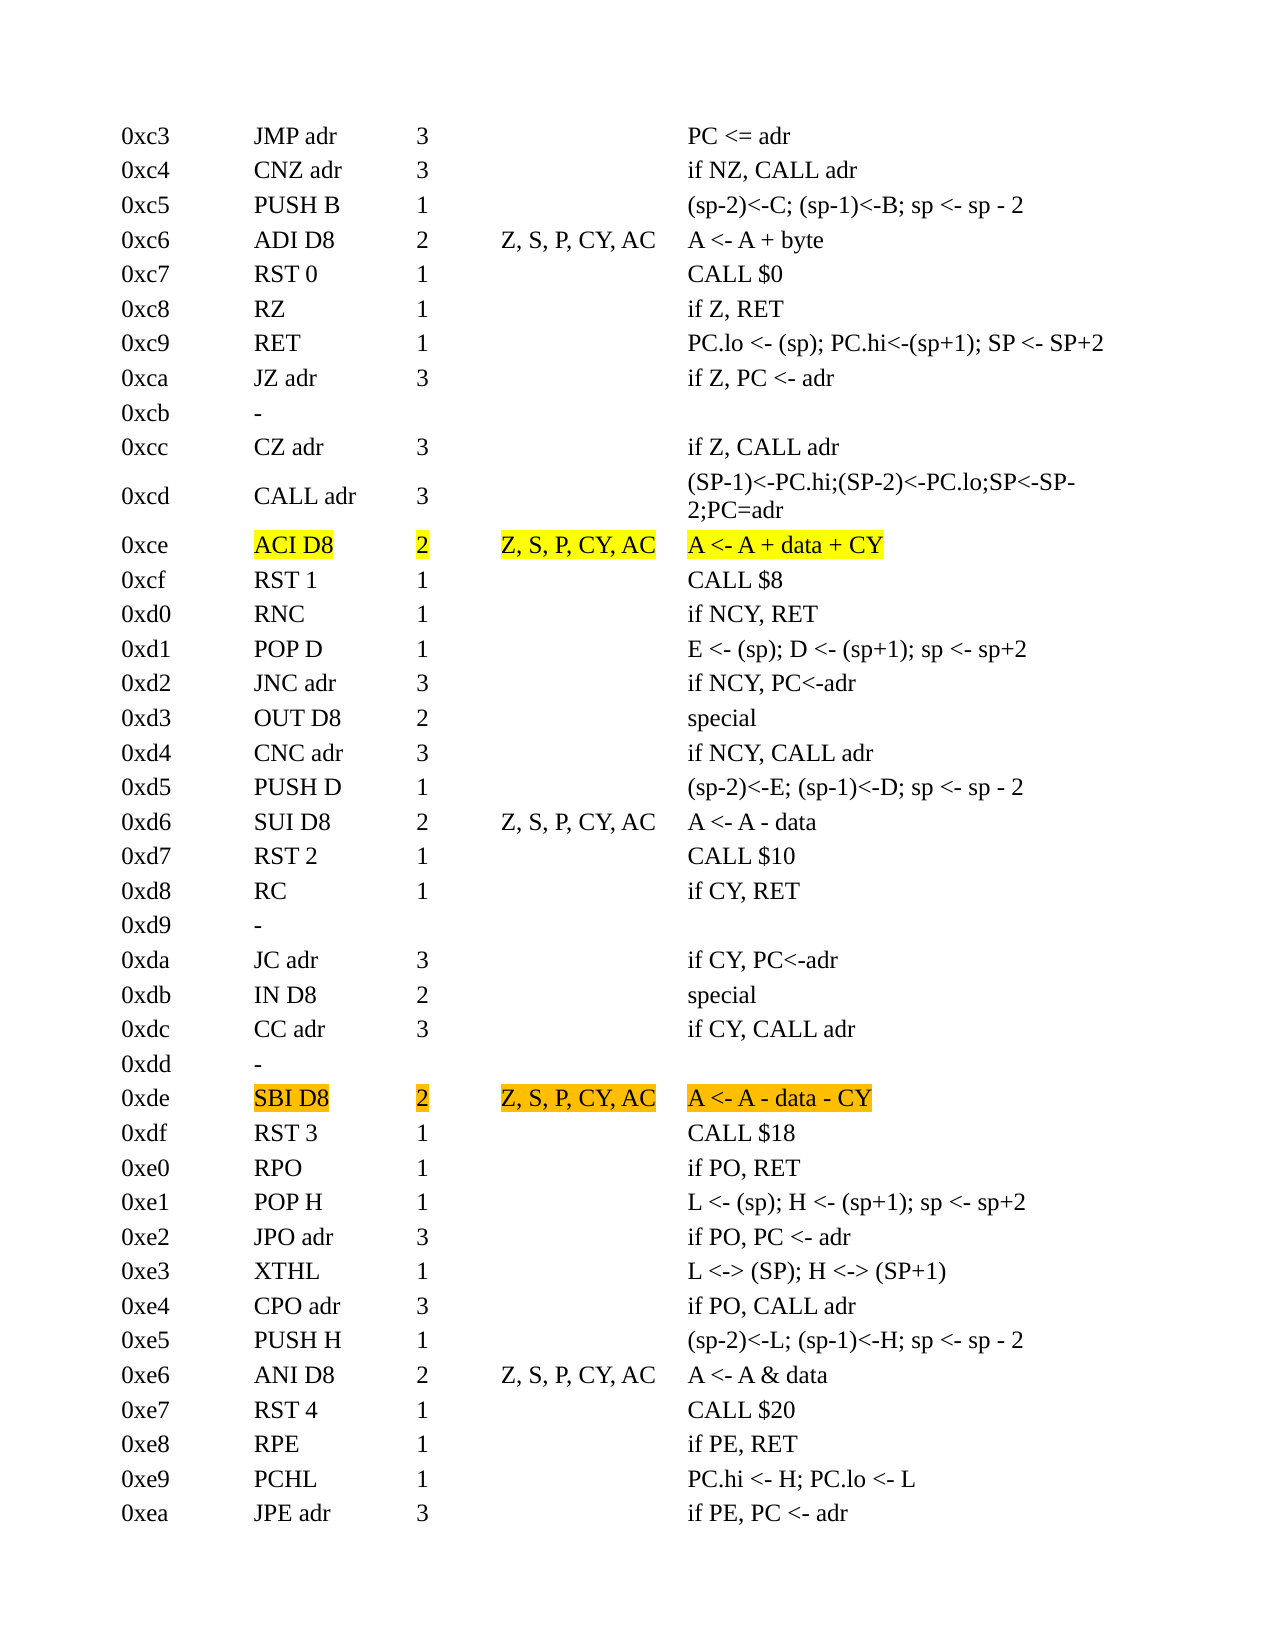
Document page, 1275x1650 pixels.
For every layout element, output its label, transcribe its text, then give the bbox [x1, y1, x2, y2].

table_cell [498, 631, 684, 666]
table_cell CALL adr [251, 464, 413, 527]
table_cell 2 [413, 1357, 498, 1392]
table_cell 1 [413, 326, 498, 360]
table_cell 0xd5 [118, 769, 251, 804]
table_cell RST 3 [251, 1115, 413, 1150]
table_cell 1 [413, 1392, 498, 1426]
table_cell CALL $0 [684, 256, 1157, 291]
table_cell RPE [251, 1426, 413, 1461]
table_cell [498, 326, 684, 360]
table_cell JNC adr [251, 666, 413, 700]
table_cell PC.hi <- H; PC.lo <- L [684, 1461, 1157, 1496]
table_cell [498, 187, 684, 222]
table_cell 0xc7 [118, 256, 251, 291]
table_cell A <- A - data - CY [684, 1081, 1157, 1115]
table_cell CNZ adr [251, 153, 413, 187]
table_cell special [684, 700, 1157, 735]
table_cell 0xca [118, 360, 251, 395]
table_cell [498, 429, 684, 464]
table_cell 0xdf [118, 1115, 251, 1150]
table_cell 0xd8 [118, 873, 251, 908]
table_cell CZ adr [251, 429, 413, 464]
table_cell 0xe1 [118, 1184, 251, 1219]
table_cell 0xd3 [118, 700, 251, 735]
table_cell 2 [413, 222, 498, 256]
table_cell 1 [413, 1461, 498, 1496]
table_cell 3 [413, 1496, 498, 1530]
table_cell 3 [413, 153, 498, 187]
table_cell 0xe4 [118, 1288, 251, 1323]
table_cell 0xdc [118, 1011, 251, 1046]
table_cell 3 [413, 942, 498, 977]
table_cell CALL $8 [684, 562, 1157, 596]
table_cell PCHL [251, 1461, 413, 1496]
table_cell if PE, PC <- adr [684, 1496, 1157, 1530]
table_cell 0xd6 [118, 804, 251, 838]
table_cell CALL $10 [684, 839, 1157, 873]
table_cell RET [251, 326, 413, 360]
table_cell XTHL [251, 1254, 413, 1288]
table_cell 3 [413, 429, 498, 464]
table_cell 0xc6 [118, 222, 251, 256]
table_cell 0xe9 [118, 1461, 251, 1496]
table_cell if NZ, CALL adr [684, 153, 1157, 187]
table_cell [498, 1219, 684, 1253]
table_cell [498, 1184, 684, 1219]
table_cell 3 [413, 666, 498, 700]
table_cell CPO adr [251, 1288, 413, 1323]
table_cell 0xd1 [118, 631, 251, 666]
table_cell [498, 873, 684, 908]
table_cell 2 [413, 700, 498, 735]
table_cell 3 [413, 1011, 498, 1046]
table_cell 0xc5 [118, 187, 251, 222]
table_cell 0xe5 [118, 1323, 251, 1357]
table_cell 0xda [118, 942, 251, 977]
table_cell - [251, 395, 413, 429]
table_cell SUI D8 [251, 804, 413, 838]
table_cell if PO, PC <- adr [684, 1219, 1157, 1253]
table_cell JPE adr [251, 1496, 413, 1530]
table_cell ANI D8 [251, 1357, 413, 1392]
table_cell 0xcd [118, 464, 251, 527]
table_cell 0xc4 [118, 153, 251, 187]
table_cell 0xc9 [118, 326, 251, 360]
table_cell [498, 700, 684, 735]
table_cell RPO [251, 1150, 413, 1184]
table_cell if CY, RET [684, 873, 1157, 908]
table_cell if Z, CALL adr [684, 429, 1157, 464]
table_cell [413, 908, 498, 942]
table_cell JC adr [251, 942, 413, 977]
table_cell [498, 1288, 684, 1323]
table_cell [498, 360, 684, 395]
table_cell Z, S, P, CY, AC [498, 1081, 684, 1115]
table_cell RST 0 [251, 256, 413, 291]
table_cell PC.lo <- (sp); PC.hi<-(sp+1); SP <- SP+2 [684, 326, 1157, 360]
table_cell A <- A + data + CY [684, 527, 1157, 562]
table_cell 0xd7 [118, 839, 251, 873]
table_cell 2 [413, 804, 498, 838]
table_cell POP H [251, 1184, 413, 1219]
table_cell [498, 1046, 684, 1081]
table_cell ACI D8 [251, 527, 413, 562]
table_cell (sp-2)<-E; (sp-1)<-D; sp <- sp - 2 [684, 769, 1157, 804]
table_cell 3 [413, 464, 498, 527]
table_cell [498, 1254, 684, 1288]
table_cell [498, 1011, 684, 1046]
table_cell [498, 1426, 684, 1461]
table_cell RNC [251, 596, 413, 631]
table_cell 1 [413, 769, 498, 804]
table_cell [413, 1046, 498, 1081]
table_cell PC <= adr [684, 118, 1157, 153]
table_cell [498, 735, 684, 769]
table_cell 0xd0 [118, 596, 251, 631]
table_cell 0xe3 [118, 1254, 251, 1288]
table_cell POP D [251, 631, 413, 666]
table_cell 0xe2 [118, 1219, 251, 1253]
table_cell 1 [413, 1115, 498, 1150]
table_cell 1 [413, 873, 498, 908]
table_cell 2 [413, 527, 498, 562]
table_cell PUSH H [251, 1323, 413, 1357]
table_cell E <- (sp); D <- (sp+1); sp <- sp+2 [684, 631, 1157, 666]
table_cell RST 1 [251, 562, 413, 596]
table_cell 0xd9 [118, 908, 251, 942]
table_cell Z, S, P, CY, AC [498, 527, 684, 562]
table_cell 0xe6 [118, 1357, 251, 1392]
table_cell PUSH D [251, 769, 413, 804]
table_cell 0xdb [118, 977, 251, 1011]
table_cell if NCY, PC<-adr [684, 666, 1157, 700]
table_cell [498, 1150, 684, 1184]
table_cell 0xcb [118, 395, 251, 429]
table_cell 1 [413, 256, 498, 291]
table_cell if Z, RET [684, 291, 1157, 326]
table_cell if PE, RET [684, 1426, 1157, 1461]
table_cell [498, 839, 684, 873]
table_cell [498, 1392, 684, 1426]
table_cell 0xcf [118, 562, 251, 596]
table_cell 0xce [118, 527, 251, 562]
table_cell if CY, CALL adr [684, 1011, 1157, 1046]
table_cell Z, S, P, CY, AC [498, 804, 684, 838]
table_cell - [251, 1046, 413, 1081]
table_cell OUT D8 [251, 700, 413, 735]
table_cell IN D8 [251, 977, 413, 1011]
table_cell [684, 1046, 1157, 1081]
table_cell 1 [413, 596, 498, 631]
table_cell A <- A + byte [684, 222, 1157, 256]
table_cell [498, 1323, 684, 1357]
table_cell CC adr [251, 1011, 413, 1046]
table_cell 1 [413, 1323, 498, 1357]
table_cell [498, 942, 684, 977]
table_cell 1 [413, 839, 498, 873]
table_cell [498, 256, 684, 291]
table_cell L <-> (SP); H <-> (SP+1) [684, 1254, 1157, 1288]
table_cell JPO adr [251, 1219, 413, 1253]
table_cell if PO, CALL adr [684, 1288, 1157, 1323]
table_cell [498, 291, 684, 326]
table_cell 1 [413, 1150, 498, 1184]
table_cell [498, 395, 684, 429]
table_cell 0xe7 [118, 1392, 251, 1426]
table_cell if PO, RET [684, 1150, 1157, 1184]
table_cell 0xea [118, 1496, 251, 1530]
table_cell [413, 395, 498, 429]
table_cell 0xe0 [118, 1150, 251, 1184]
table_cell 1 [413, 187, 498, 222]
table_cell 1 [413, 1426, 498, 1461]
table_cell (sp-2)<-C; (sp-1)<-B; sp <- sp - 2 [684, 187, 1157, 222]
table_cell [498, 596, 684, 631]
table_cell Z, S, P, CY, AC [498, 1357, 684, 1392]
table_cell 2 [413, 977, 498, 1011]
table_cell 3 [413, 360, 498, 395]
table_cell 1 [413, 1254, 498, 1288]
table_cell 3 [413, 735, 498, 769]
table_cell JMP adr [251, 118, 413, 153]
table_cell 0xd4 [118, 735, 251, 769]
table_cell [498, 153, 684, 187]
table_cell CNC adr [251, 735, 413, 769]
table_cell L <- (sp); H <- (sp+1); sp <- sp+2 [684, 1184, 1157, 1219]
table_cell Z, S, P, CY, AC [498, 222, 684, 256]
table_cell 3 [413, 1219, 498, 1253]
table_cell 0xde [118, 1081, 251, 1115]
table_cell 0xdd [118, 1046, 251, 1081]
table_cell special [684, 977, 1157, 1011]
table_cell 3 [413, 118, 498, 153]
table_cell [498, 977, 684, 1011]
table_cell CALL $18 [684, 1115, 1157, 1150]
table_cell [684, 395, 1157, 429]
table_cell 3 [413, 1288, 498, 1323]
table_cell RST 2 [251, 839, 413, 873]
table_cell CALL $20 [684, 1392, 1157, 1426]
table_cell [498, 118, 684, 153]
table_cell ADI D8 [251, 222, 413, 256]
table_cell 0xe8 [118, 1426, 251, 1461]
table_cell [684, 908, 1157, 942]
table_cell 0xc3 [118, 118, 251, 153]
table_cell [498, 1461, 684, 1496]
table_cell 0xd2 [118, 666, 251, 700]
table_cell A <- A - data [684, 804, 1157, 838]
table_cell 0xc8 [118, 291, 251, 326]
table_cell [498, 562, 684, 596]
table_cell 1 [413, 291, 498, 326]
table_cell RST 4 [251, 1392, 413, 1426]
table_cell A <- A & data [684, 1357, 1157, 1392]
table_cell 2 [413, 1081, 498, 1115]
table_cell RC [251, 873, 413, 908]
table_cell [498, 769, 684, 804]
table_cell JZ adr [251, 360, 413, 395]
table_cell if Z, PC <- adr [684, 360, 1157, 395]
table_cell SBI D8 [251, 1081, 413, 1115]
table_cell PUSH B [251, 187, 413, 222]
table_cell if NCY, RET [684, 596, 1157, 631]
table_cell if CY, PC<-adr [684, 942, 1157, 977]
table_cell [498, 666, 684, 700]
table_cell 1 [413, 631, 498, 666]
table_cell - [251, 908, 413, 942]
table_cell [498, 1115, 684, 1150]
table_cell (sp-2)<-L; (sp-1)<-H; sp <- sp - 2 [684, 1323, 1157, 1357]
table_cell 1 [413, 562, 498, 596]
table_cell RZ [251, 291, 413, 326]
table_cell 0xcc [118, 429, 251, 464]
table_cell [498, 908, 684, 942]
table_cell (SP-1)<-PC.hi;(SP-2)<-PC.lo;SP<-SP-2;PC=adr [684, 464, 1157, 527]
table_cell [498, 1496, 684, 1530]
table_cell [498, 464, 684, 527]
table_cell if NCY, CALL adr [684, 735, 1157, 769]
table_cell 1 [413, 1184, 498, 1219]
